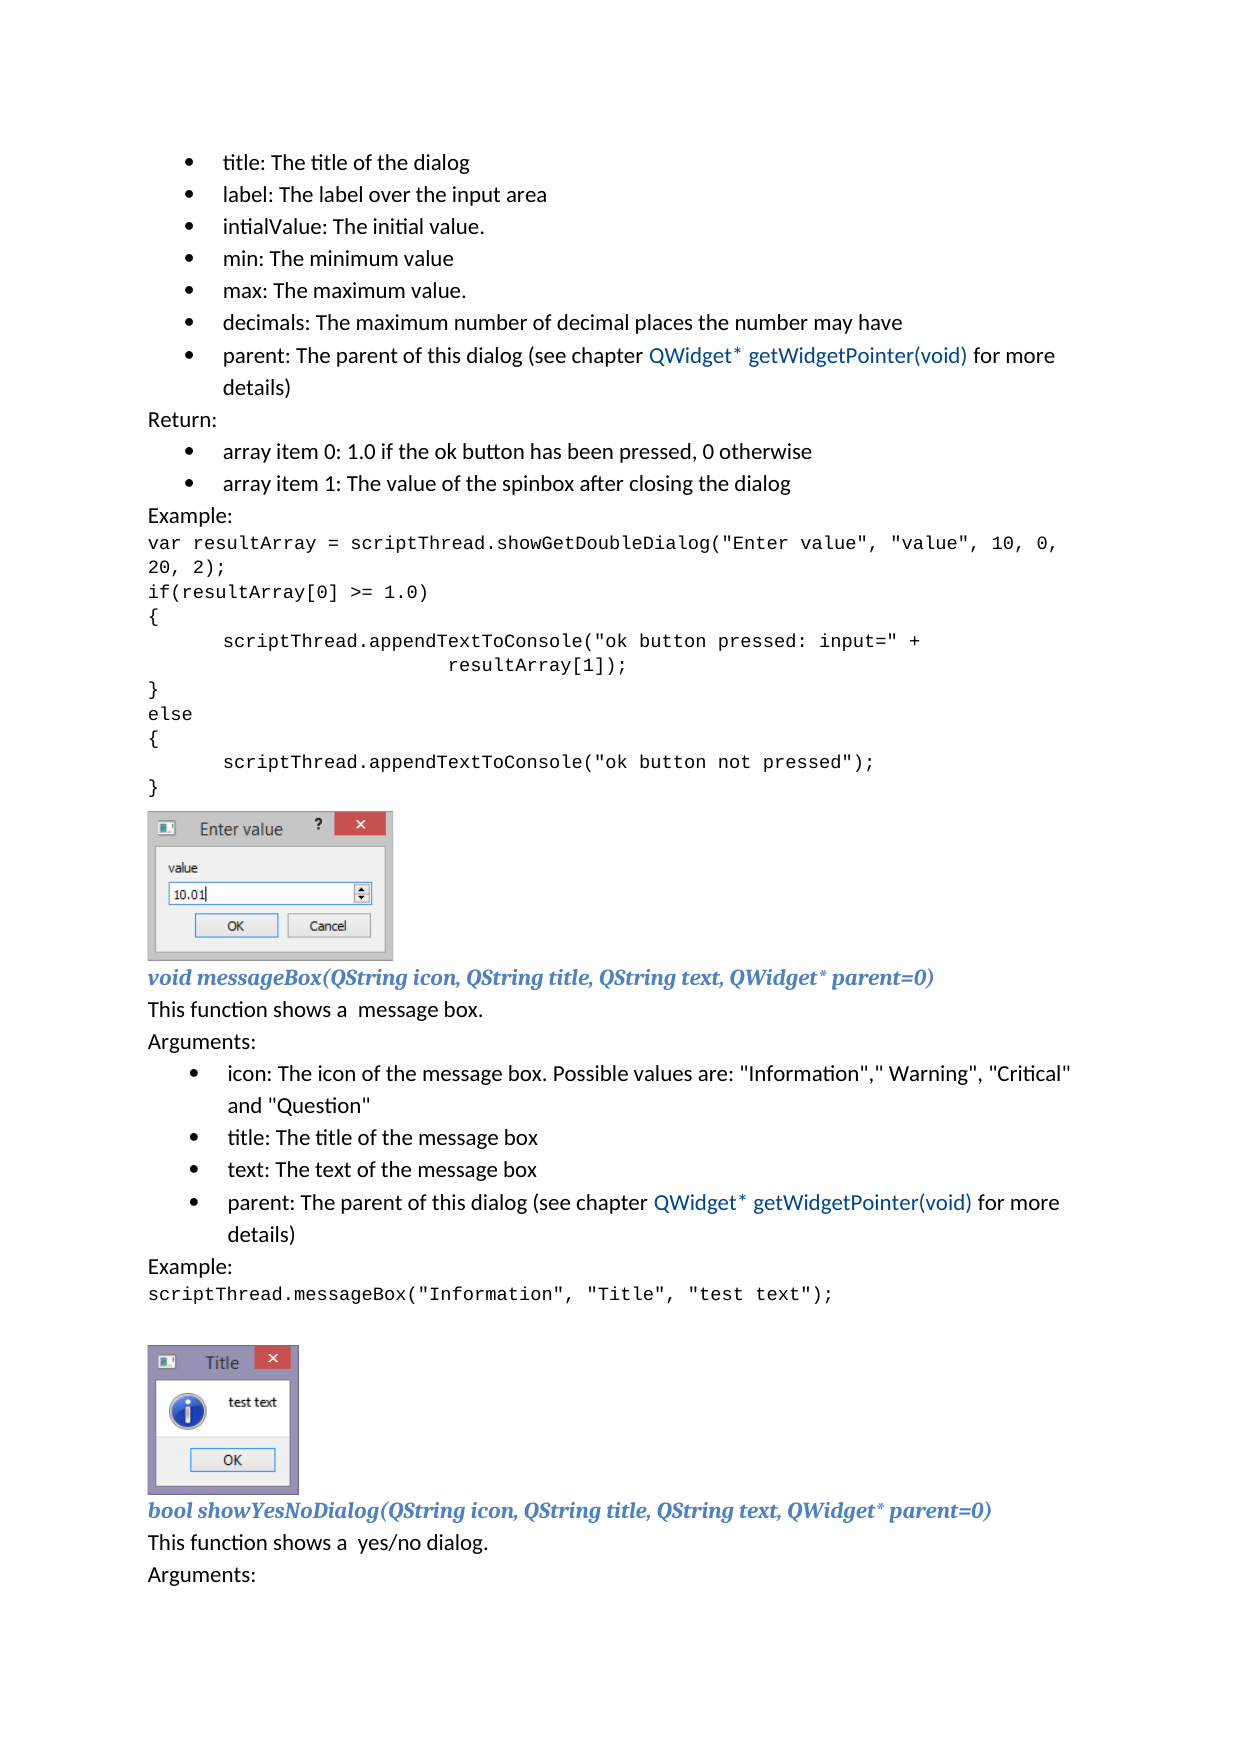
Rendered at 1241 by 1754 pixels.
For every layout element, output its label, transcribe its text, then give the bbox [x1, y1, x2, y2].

picture [147, 1345, 299, 1495]
list max: The maximum value. [185, 276, 1093, 304]
text Arguments: [148, 1561, 1093, 1589]
text { [148, 729, 1093, 750]
list icon: The icon of the message box. Possible values are: "Information"," Warning", "Critical" and "Question" [190, 1059, 1093, 1119]
text This function shows a yes/no dialog. [148, 1528, 1093, 1556]
list parent: The parent of this dialog (see chapter QWidget* getWidgetPointer(void) for more details) [185, 341, 1093, 401]
list label: The label over the input area [185, 180, 1093, 208]
list array item 0: 1.0 if the ok button has been pressed, 0 otherwise [185, 437, 1093, 465]
picture [147, 811, 394, 961]
subtitle bool showYesNoDialog(QString icon, QString title, QString text, QWidget* parent=0) [148, 1495, 1093, 1524]
list title: The title of the dialog [185, 148, 1093, 176]
text Return: [148, 405, 1093, 433]
list intialValue: The initial value. [185, 212, 1093, 240]
text { [148, 607, 1093, 628]
text else [148, 704, 1093, 726]
list decimals: The maximum number of decimal places the number may have [185, 308, 1093, 337]
list min: The minimum value [185, 244, 1093, 272]
text scriptThread.appendTextToConsole("ok button not pressed"); [148, 753, 1093, 774]
text Example: [148, 502, 1093, 530]
list title: The title of the message box [190, 1123, 1093, 1151]
list text: The text of the message box [190, 1156, 1093, 1184]
text } [148, 778, 1093, 799]
list array item 1: The value of the spinbox after closing the dialog [185, 469, 1093, 497]
text Arguments: [148, 1027, 1093, 1055]
text var resultArray = scriptThread.showGetDoubleDialog("Enter value", "value", 10, 0, 20, 2); [148, 534, 1093, 579]
text if(resultArray[0] >= 1.0) [148, 583, 1093, 604]
text This function shows a message box. [148, 995, 1093, 1023]
list parent: The parent of this dialog (see chapter QWidget* getWidgetPointer(void) for more details) [190, 1188, 1093, 1248]
text } [148, 680, 1093, 701]
text Example: [148, 1252, 1093, 1280]
subtitle void messageBox(QString icon, QString title, QString text, QWidget* parent=0) [148, 961, 1093, 991]
text scriptThread.appendTextToConsole("ok button pressed: input=" + resultArray[1]); [148, 631, 1093, 677]
text scriptThread.messageBox("Information", "Title", "test text"); [148, 1284, 1093, 1306]
